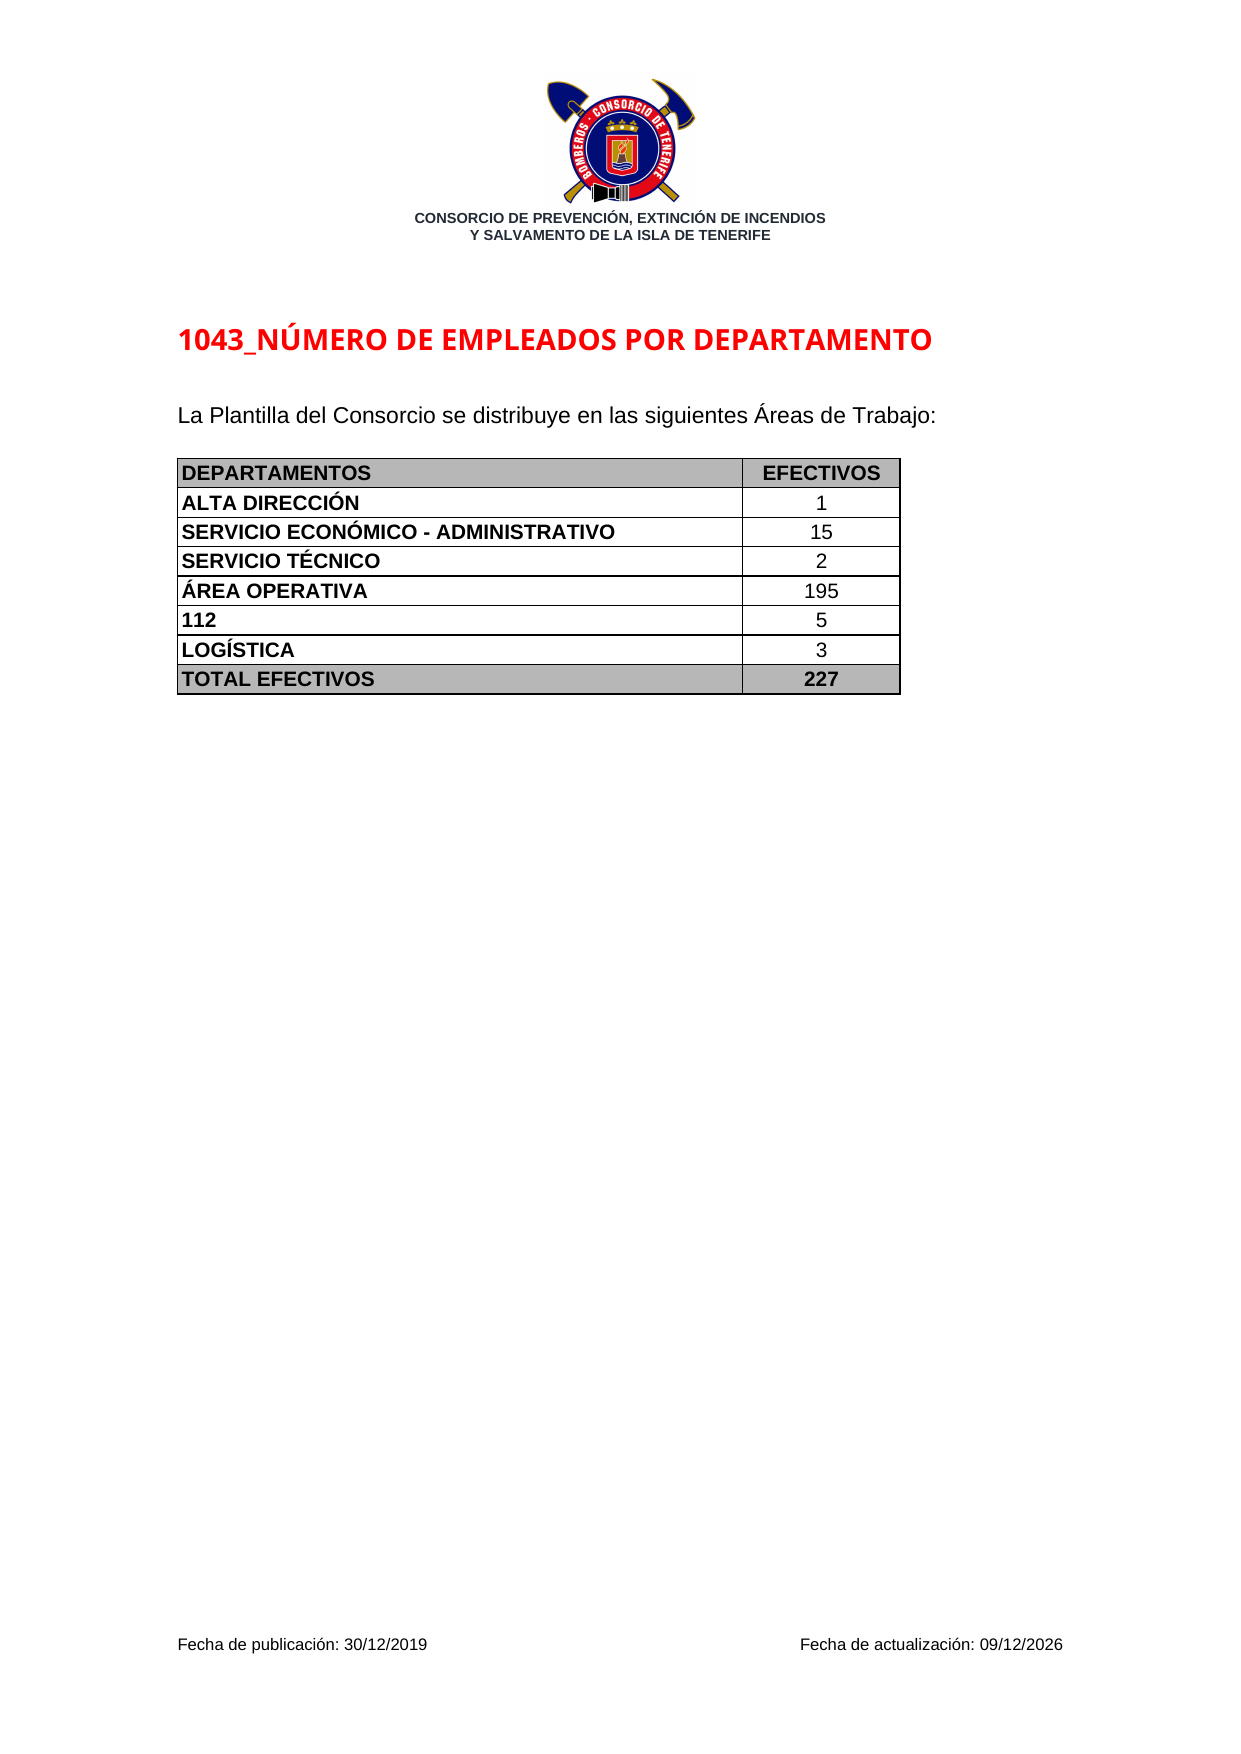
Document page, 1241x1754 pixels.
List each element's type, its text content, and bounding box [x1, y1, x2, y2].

text La Plantilla del Consorcio se distribuye en las siguientes Áreas de Trabajo: [177, 402, 1063, 429]
table_cell SERVICIO ECONÓMICO - ADMINISTRATIVO [178, 518, 742, 546]
table_cell TOTAL EFECTIVOS [178, 665, 742, 693]
table_cell 112 [178, 606, 742, 634]
table_cell 5 [743, 606, 899, 634]
table_cell SERVICIO TÉCNICO [178, 547, 742, 575]
table_cell 3 [743, 636, 899, 664]
table_cell 15 [743, 518, 899, 546]
table_cell 195 [743, 577, 899, 605]
subtitle 1043_NÚMERO DE EMPLEADOS POR DEPARTAMENTO [177, 319, 1063, 359]
table_cell 1 [743, 488, 899, 516]
table_header EFECTIVOS [743, 459, 899, 487]
table_cell ALTA DIRECCIÓN [178, 488, 742, 516]
table_cell 227 [743, 665, 899, 693]
table_cell ÁREA OPERATIVA [178, 577, 742, 605]
table_cell LOGÍSTICA [178, 636, 742, 664]
table_header DEPARTAMENTOS [178, 459, 742, 487]
table_cell 2 [743, 547, 899, 575]
